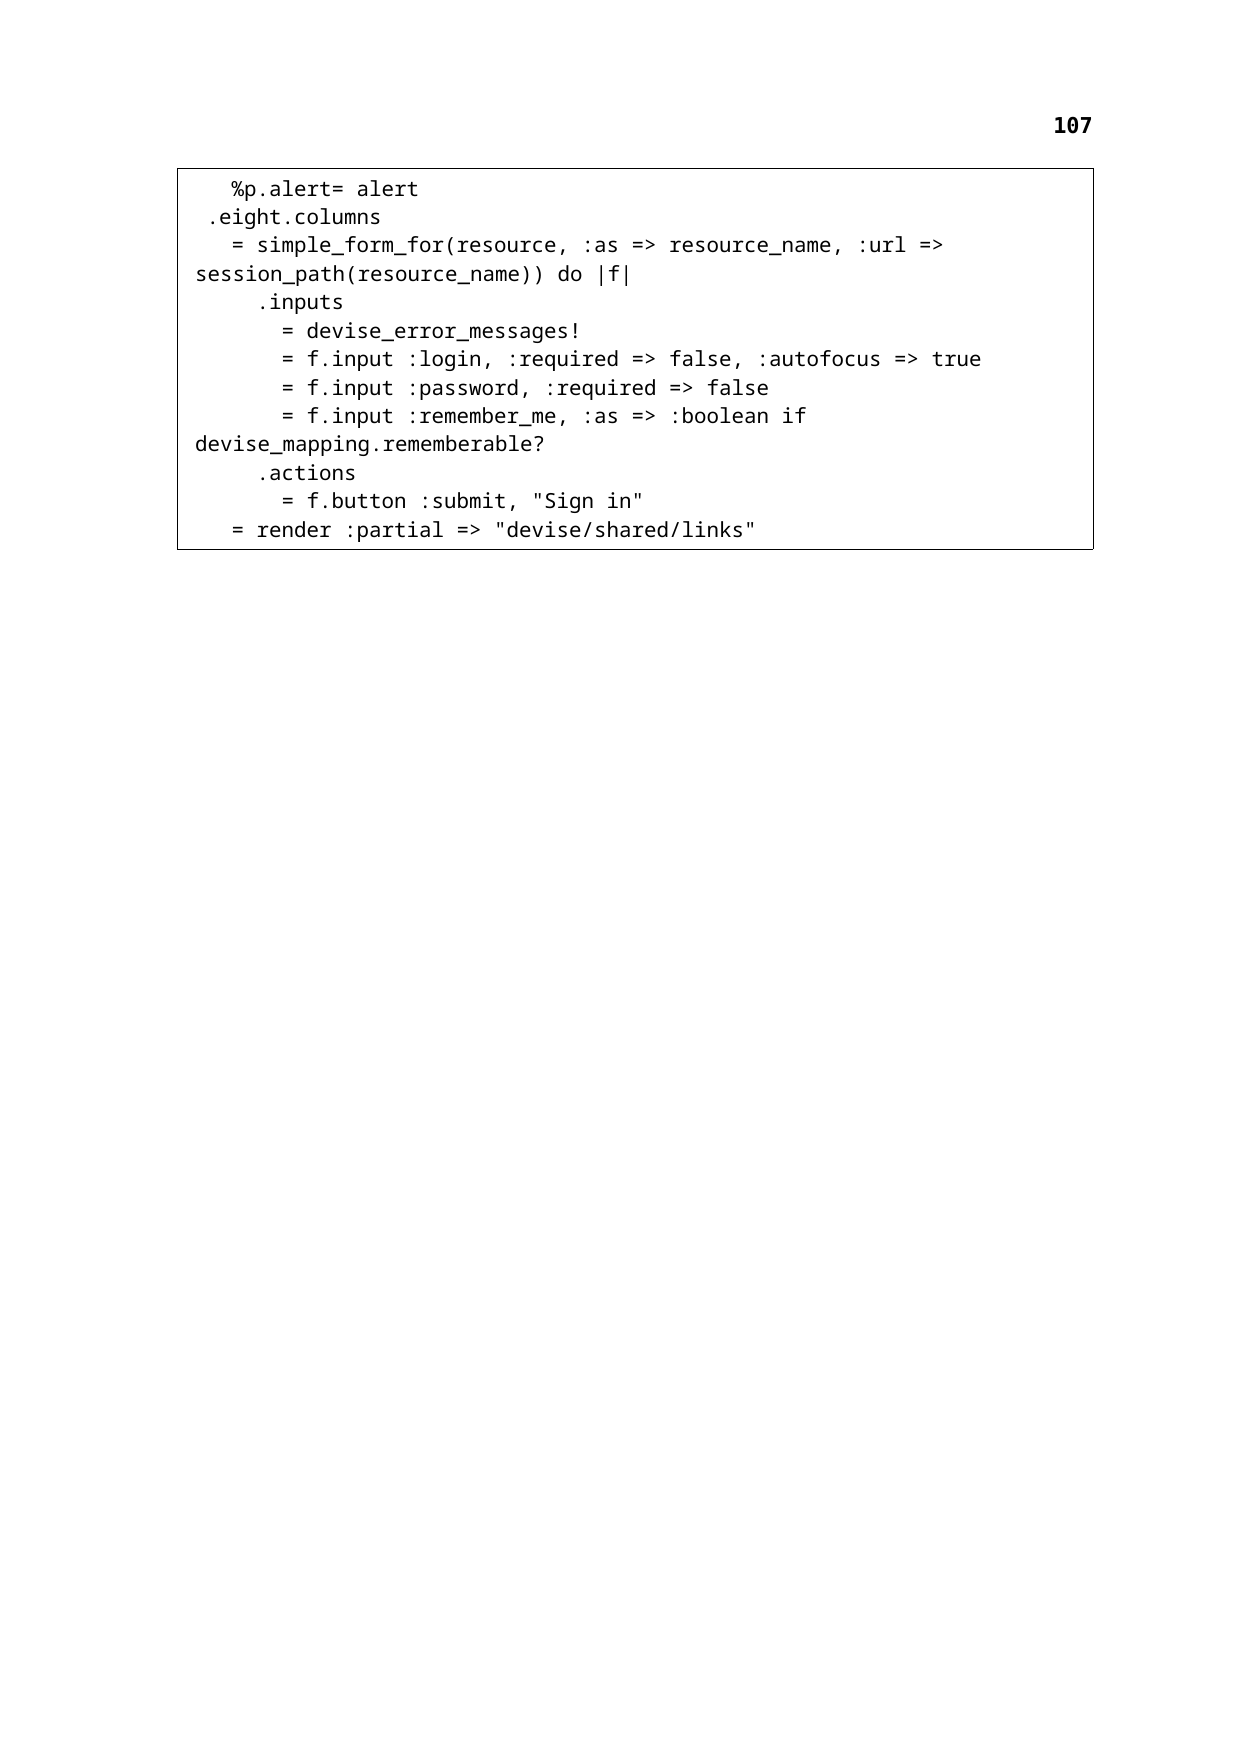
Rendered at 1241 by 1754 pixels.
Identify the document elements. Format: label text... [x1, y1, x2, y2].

table_cell %p.alert= alert .eight.columns = simple_form_for(resource, :as => resource_name, :url => session_path(resource_name)) do |f| .inputs = devise_error_messages! = f.input :login, :required => false, :autofocus => true = f.input :password, :required => false = f.input :remember_me, :as => :boolean if devise_mapping.rememberable? .actions = f.button :submit, "Sign in" = render :partial => "devise/shared/links" [178, 169, 1093, 549]
